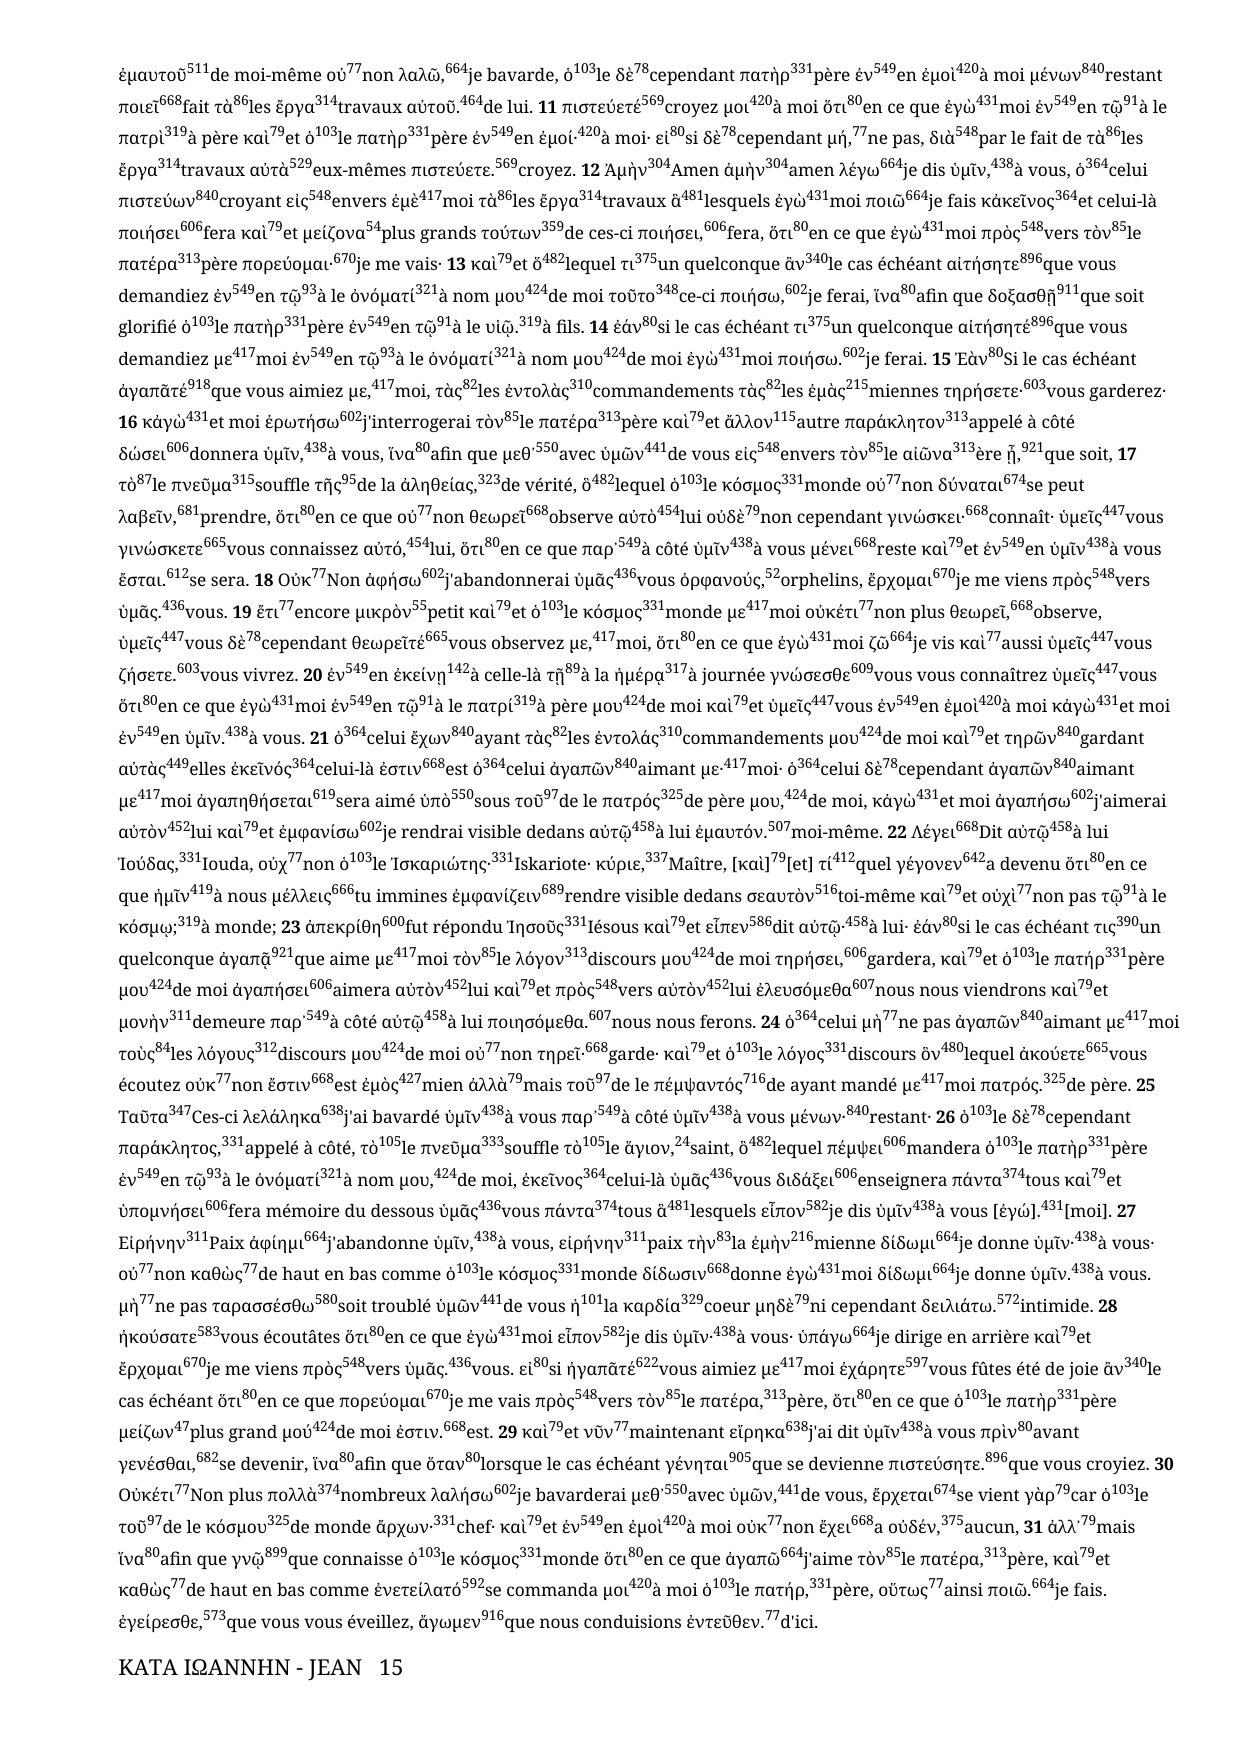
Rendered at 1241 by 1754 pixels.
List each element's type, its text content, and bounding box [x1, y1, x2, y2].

text ΚΑΤΑ ΙΩΑΝΝΗΝ - JEAN 15 [118, 1652, 1181, 1682]
text 1 Μὴ77Ne pas ταρασσέσθω580soit troublé ὑμῶν441de vous ἡ101la καρδία·329coeur· πιστεύετε665vous croyez εἰς548envers τὸν85le θεὸν313Dieu καὶ77aussi εἰς548envers ἐμὲ417moi πιστεύετε.665vous croyez. 2 ἐν549en τῇ89à la οἰκίᾳ317à maison d'habitation τοῦ97de le πατρός325de père μου424de moi μοναὶ328demeures πολλαί284nombreuses εἰσιν·667sont· εἰ80si δὲ78cependant μή,77ne pas, εἶπον582je dis ἂν340le cas échéant ὑμῖν438à vous ὅτι80en ce que πορεύομαι670je me vais ἑτοιμάσαι681préparer τόπον313lieu ὑμῖν;438à vous; 3 καὶ79et ἐὰν80si le cas échéant πορευθῶ907que je sois allé καὶ79et ἑτοιμάσω895que je prépare τόπον313lieu ὑμῖν,438à vous, πάλιν77de nouveau ἔρχομαι670je me viens καὶ79et παραλήμψομαι608je me prendrai à côté ὑμᾶς436vous πρὸς548vers ἐμαυτόν,507moi-même, ἵνα80afin que ὅπου80là où εἰμὶ664je suis ἐγὼ431moi καὶ77aussi ὑμεῖς447vous ἦτε.918que vous soyez. 4 καὶ79et ὅπου80là où [ἐγὼ]431[moi] ὑπάγω664je dirige en arrière οἴδατε639vous avez su τὴν83la ὁδόν.311chemin. 5 Λέγει668Dit αὐτῷ458à lui Θωμᾶς·331Thomas· κύριε,337Maître, οὐκ77non οἴδαμεν637nous avons su ποῦ77où? ὑπάγεις·666tu diriges en arrière· πῶς77comment? δυνάμεθα669nous nous pouvons τὴν83la ὁδὸν311chemin εἰδέναι;686avoir su; 6 λέγει668dit αὐτῷ458à lui [ὁ]103[le] Ἰησοῦς·331Iésous· ἐγώ431moi εἰμι664je suis ἡ101la ὁδὸς329chemin καὶ79et ἡ101la ἀλήθεια329vérité καὶ79et ἡ101la ζωή·329vie· οὐδεὶς390aucun ἔρχεται674se vient πρὸς548vers τὸν85le πατέρα313père εἰ551si μὴ77ne pas δι᾽550par ἐμοῦ.424de moi. 7 εἰ80si ἐγνώκατέ639vous avez connu με,417moi, καὶ77aussi τὸν85le πατέρα313père μου424de moi γνώσεσθε.609vous vous connaîtrez. καὶ79et ἀπ᾽547au loin ἄρτι77à l'instant γινώσκετε665vous connaissez αὐτὸν452lui καὶ79et ἑωράκατε639vous avez vu αὐτόν.452lui. 8 Λέγει668Dit αὐτῷ458à lui Φίλιππος·331Philippe· κύριε,337Maître, δεῖξον554montre ἡμῖν419à nous τὸν85le πατέρα,313père, καὶ79et ἀρκεῖ668suffit ἡμῖν.419à nous. 9 λέγει668dit αὐτῷ458à lui ὁ103le Ἰησοῦς·331Iésous· τοσοῦτον138tel χρόνον313temps μεθ᾽550avec ὑμῶν441de vous εἰμι664je suis καὶ79et οὐκ77non ἔγνωκάς640tu as connu με,417moi, Φίλιππε;337Philippe; ὁ364celui ἑωρακὼς783ayant vu ἐμὲ417moi ἑώρακεν642a vu τὸν85le πατέρα·313père· πῶς77comment? σὺ448toi λέγεις·666tu dis· δεῖξον554montre ἡμῖν419à nous τὸν85le πατέρα;313père; 10 οὐ77non πιστεύεις666tu crois ὅτι80en ce que ἐγὼ431moi ἐν549en τῷ91à le πατρὶ319à père καὶ79et ὁ103le πατὴρ331père ἐν549en ἐμοί420à moi ἐστιν;668est; τὰ86les ῥήματα314oraux ἃ481lesquels ἐγὼ431moi λαλῶ664je bavarde ὑμῖν438à vous ἀπ᾽550au loin ἐμαυτοῦ511de moi-même οὐ77non λαλῶ,664je bavarde, ὁ103le δὲ78cependant πατὴρ331père ἐν549en ἐμοὶ420à moi μένων840restant ποιεῖ668fait τὰ86les ἔργα314travaux αὐτοῦ.464de lui. 11 πιστεύετέ569croyez μοι420à moi ὅτι80en ce que ἐγὼ431moi ἐν549en τῷ91à le πατρὶ319à père καὶ79et ὁ103le πατὴρ331père ἐν549en ἐμοί·420à moi· εἰ80si δὲ78cependant μή,77ne pas, διὰ548par le fait de τὰ86les ἔργα314travaux αὐτὰ529eux-mêmes πιστεύετε.569croyez. 12 Ἀμὴν304Amen ἀμὴν304amen λέγω664je dis ὑμῖν,438à vous, ὁ364celui πιστεύων840croyant εἰς548envers ἐμὲ417moi τὰ86les ἔργα314travaux ἃ481lesquels ἐγὼ431moi ποιῶ664je fais κἀκεῖνος364et celui-là ποιήσει606fera καὶ79et μείζονα54plus grands τούτων359de ces-ci ποιήσει,606fera, ὅτι80en ce que ἐγὼ431moi πρὸς548vers τὸν85le πατέρα313père πορεύομαι·670je me vais· 13 καὶ79et ὅ482lequel τι375un quelconque ἂν340le cas échéant αἰτήσητε896que vous demandiez ἐν549en τῷ93à le ὀνόματί321à nom μου424de moi τοῦτο348ce-ci ποιήσω,602je ferai, ἵνα80afin que δοξασθῇ911que soit glorifié ὁ103le πατὴρ331père ἐν549en τῷ91à le υἱῷ.319à fils. 14 ἐάν80si le cas échéant τι375un quelconque αἰτήσητέ896que vous demandiez με417moi ἐν549en τῷ93à le ὀνόματί321à nom μου424de moi ἐγὼ431moi ποιήσω.602je ferai. 15 Ἐὰν80Si le cas échéant ἀγαπᾶτέ918que vous aimiez με,417moi, τὰς82les ἐντολὰς310commandements τὰς82les ἐμὰς215miennes τηρήσετε·603vous garderez· 16 κἀγὼ431et moi ἐρωτήσω602j'interrogerai τὸν85le πατέρα313père καὶ79et ἄλλον115autre παράκλητον313appelé à côté δώσει606donnera ὑμῖν,438à vous, ἵνα80afin que μεθ᾽550avec ὑμῶν441de vous εἰς548envers τὸν85le αἰῶνα313ère ᾖ,921que soit, 17 τὸ87le πνεῦμα315souffle τῆς95de la ἀληθείας,323de vérité, ὃ482lequel ὁ103le κόσμος331monde οὐ77non δύναται674se peut λαβεῖν,681prendre, ὅτι80en ce que οὐ77non θεωρεῖ668observe αὐτὸ454lui οὐδὲ79non cependant γινώσκει·668connaît· ὑμεῖς447vous γινώσκετε665vous connaissez αὐτό,454lui, ὅτι80en ce que παρ᾽549à côté ὑμῖν438à vous μένει668reste καὶ79et ἐν549en ὑμῖν438à vous ἔσται.612se sera. 18 Οὐκ77Non ἀφήσω602j'abandonnerai ὑμᾶς436vous ὀρφανούς,52orphelins, ἔρχομαι670je me viens πρὸς548vers ὑμᾶς.436vous. 19 ἔτι77encore μικρὸν55petit καὶ79et ὁ103le κόσμος331monde με417moi οὐκέτι77non plus θεωρεῖ,668observe, ὑμεῖς447vous δὲ78cependant θεωρεῖτέ665vous observez με,417moi, ὅτι80en ce que ἐγὼ431moi ζῶ664je vis καὶ77aussi ὑμεῖς447vous ζήσετε.603vous vivrez. 20 ἐν549en ἐκείνῃ142à celle-là τῇ89à la ἡμέρᾳ317à journée γνώσεσθε609vous vous connaîtrez ὑμεῖς447vous ὅτι80en ce que ἐγὼ431moi ἐν549en τῷ91à le πατρί319à père μου424de moi καὶ79et ὑμεῖς447vous ἐν549en ἐμοὶ420à moi κἀγὼ431et moi ἐν549en ὑμῖν.438à vous. 21 ὁ364celui ἔχων840ayant τὰς82les ἐντολάς310commandements μου424de moi καὶ79et τηρῶν840gardant αὐτὰς449elles ἐκεῖνός364celui-là ἐστιν668est ὁ364celui ἀγαπῶν840aimant με·417moi· ὁ364celui δὲ78cependant ἀγαπῶν840aimant με417moi ἀγαπηθήσεται619sera aimé ὑπὸ550sous τοῦ97de le πατρός325de père μου,424de moi, κἀγὼ431et moi ἀγαπήσω602j'aimerai αὐτὸν452lui καὶ79et ἐμφανίσω602je rendrai visible dedans αὐτῷ458à lui ἐμαυτόν.507moi-même. 22 Λέγει668Dit αὐτῷ458à lui Ἰούδας,331Iouda, οὐχ77non ὁ103le Ἰσκαριώτης·331Iskariote· κύριε,337Maître, [καὶ]79[et] τί412quel γέγονεν642a devenu ὅτι80en ce que ἡμῖν419à nous μέλλεις666tu immines ἐμφανίζειν689rendre visible dedans σεαυτὸν516toi-même καὶ79et οὐχὶ77non pas τῷ91à le κόσμῳ;319à monde; 23 ἀπεκρίθη600fut répondu Ἰησοῦς331Iésous καὶ79et εἶπεν586dit αὐτῷ·458à lui· ἐάν80si le cas échéant τις390un quelconque ἀγαπᾷ921que aime με417moi τὸν85le λόγον313discours μου424de moi τηρήσει,606gardera, καὶ79et ὁ103le πατήρ331père μου424de moi ἀγαπήσει606aimera αὐτὸν452lui καὶ79et πρὸς548vers αὐτὸν452lui ἐλευσόμεθα607nous nous viendrons καὶ79et μονὴν311demeure παρ᾽549à côté αὐτῷ458à lui ποιησόμεθα.607nous nous ferons. 24 ὁ364celui μὴ77ne pas ἀγαπῶν840aimant με417moi τοὺς84les λόγους312discours μου424de moi οὐ77non τηρεῖ·668garde· καὶ79et ὁ103le λόγος331discours ὃν480lequel ἀκούετε665vous écoutez οὐκ77non ἔστιν668est ἐμὸς427mien ἀλλὰ79mais τοῦ97de le πέμψαντός716de ayant mandé με417moi πατρός.325de père. 25 Ταῦτα347Ces-ci λελάληκα638j'ai bavardé ὑμῖν438à vous παρ᾽549à côté ὑμῖν438à vous μένων·840restant· 26 ὁ103le δὲ78cependant παράκλητος,331appelé à côté, τὸ105le πνεῦμα333souffle τὸ105le ἅγιον,24saint, ὃ482lequel πέμψει606mandera ὁ103le πατὴρ331père ἐν549en τῷ93à le ὀνόματί321à nom μου,424de moi, ἐκεῖνος364celui-là ὑμᾶς436vous διδάξει606enseignera πάντα374tous καὶ79et ὑπομνήσει606fera mémoire du dessous ὑμᾶς436vous πάντα374tous ἃ481lesquels εἶπον582je dis ὑμῖν438à vous [ἐγώ].431[moi]. 27 Εἰρήνην311Paix ἀφίημι664j'abandonne ὑμῖν,438à vous, εἰρήνην311paix τὴν83la ἐμὴν216mienne δίδωμι664je donne ὑμῖν·438à vous· οὐ77non καθὼς77de haut en bas comme ὁ103le κόσμος331monde δίδωσιν668donne ἐγὼ431moi δίδωμι664je donne ὑμῖν.438à vous. μὴ77ne pas ταρασσέσθω580soit troublé ὑμῶν441de vous ἡ101la καρδία329coeur μηδὲ79ni cependant δειλιάτω.572intimide. 28 ἠκούσατε583vous écoutâtes ὅτι80en ce que ἐγὼ431moi εἶπον582je dis ὑμῖν·438à vous· ὑπάγω664je dirige en arrière καὶ79et ἔρχομαι670je me viens πρὸς548vers ὑμᾶς.436vous. εἰ80si ἠγαπᾶτέ622vous aimiez με417moi ἐχάρητε597vous fûtes été de joie ἂν340le cas échéant ὅτι80en ce que πορεύομαι670je me vais πρὸς548vers τὸν85le πατέρα,313père, ὅτι80en ce que ὁ103le πατὴρ331père μείζων47plus grand μού424de moi ἐστιν.668est. 29 καὶ79et νῦν77maintenant εἴρηκα638j'ai dit ὑμῖν438à vous πρὶν80avant γενέσθαι,682se devenir, ἵνα80afin que ὅταν80lorsque le cas échéant γένηται905que se devienne πιστεύσητε.896que vous croyiez. 30 Οὐκέτι77Non plus πολλὰ374nombreux λαλήσω602je bavarderai μεθ᾽550avec ὑμῶν,441de vous, ἔρχεται674se vient γὰρ79car ὁ103le τοῦ97de le κόσμου325de monde ἄρχων·331chef· καὶ79et ἐν549en ἐμοὶ420à moi οὐκ77non ἔχει668a οὐδέν,375aucun, 31 ἀλλ᾽79mais ἵνα80afin que γνῷ899que connaisse ὁ103le κόσμος331monde ὅτι80en ce que ἀγαπῶ664j'aime τὸν85le πατέρα,313père, καὶ79et καθὼς77de haut en bas comme ἐνετείλατό592se commanda μοι420à moi ὁ103le πατήρ,331père, οὕτως77ainsi ποιῶ.664je fais. ἐγείρεσθε,573que vous vous éveillez, ἄγωμεν916que nous conduisions ἐντεῦθεν.77d'ici. [118, 59, 1181, 1633]
